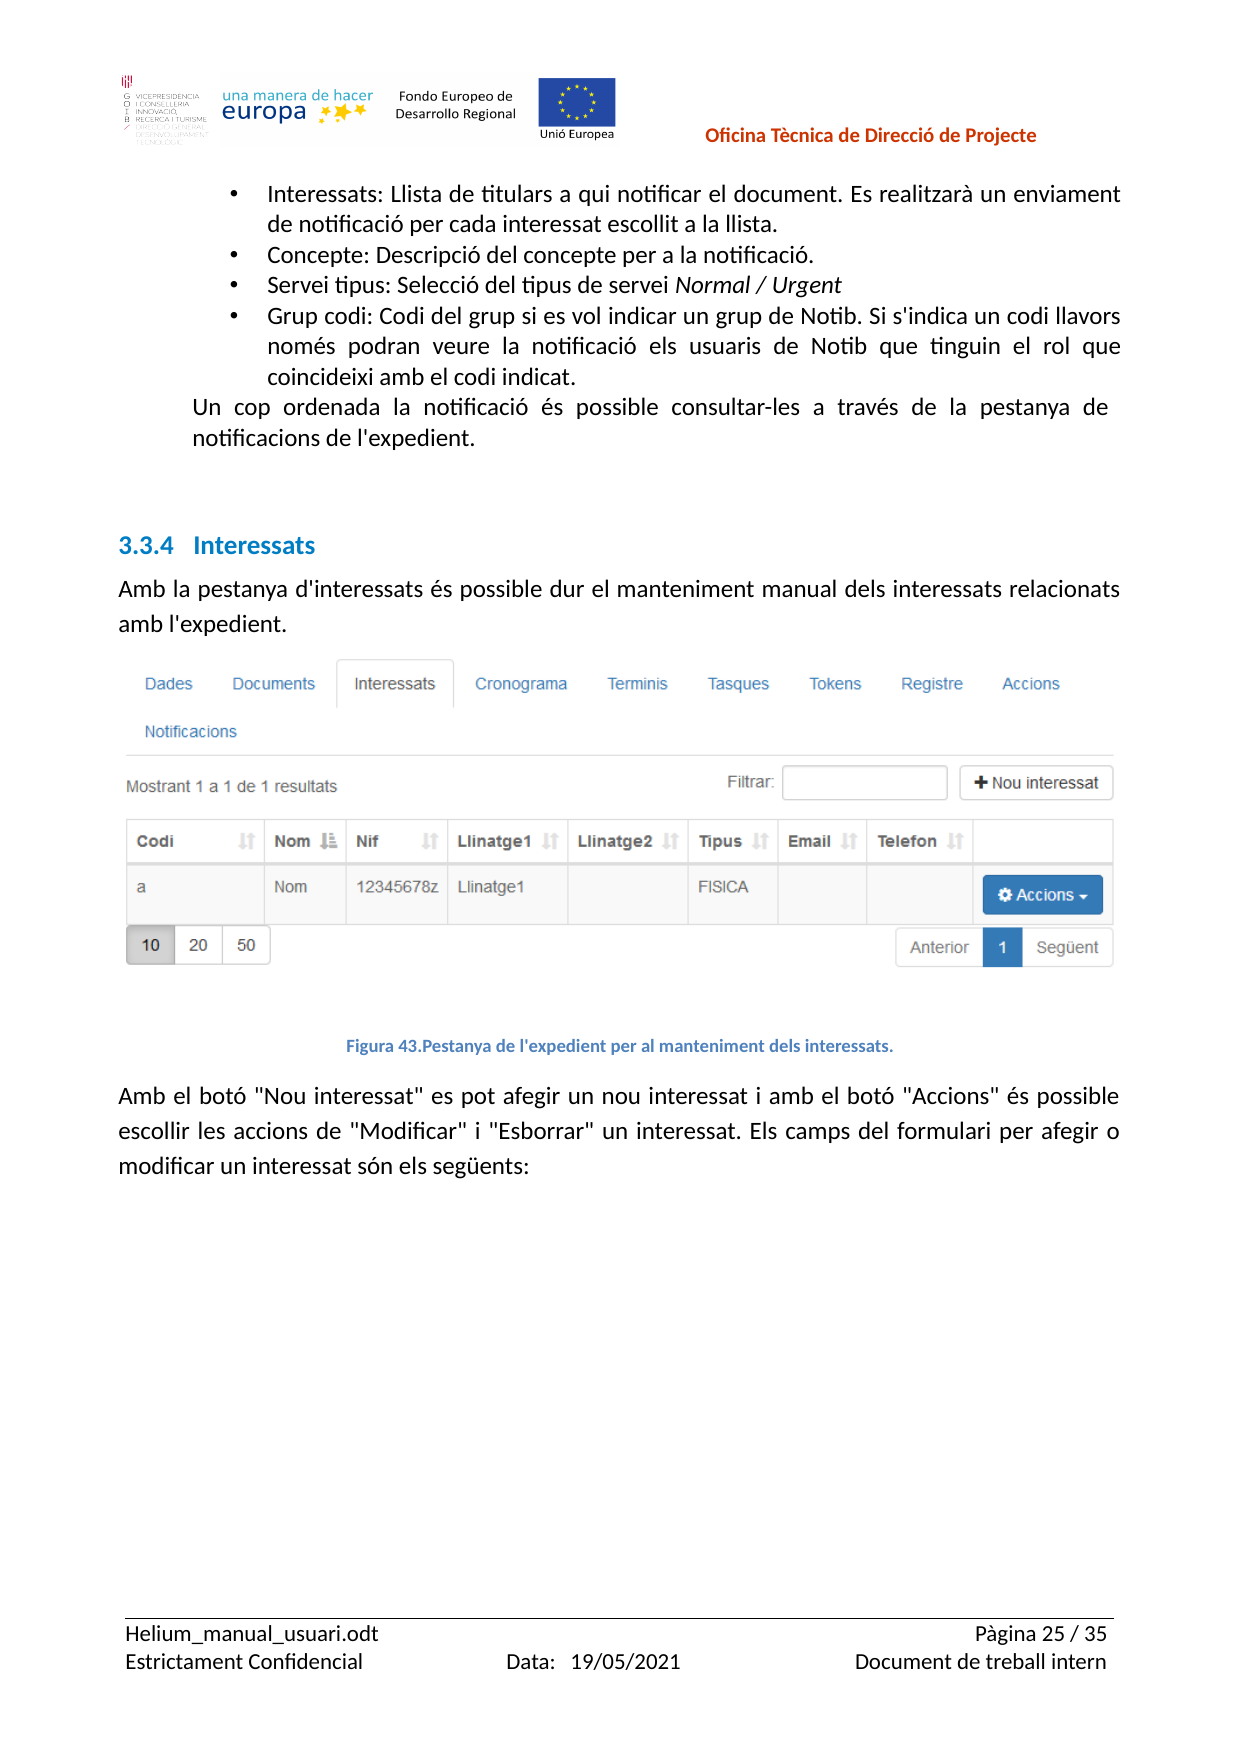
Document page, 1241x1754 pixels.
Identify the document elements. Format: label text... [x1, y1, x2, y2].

list Interessats: Llista de titulars a qui notificar el document. Es realitzarà un enviament de notificació per cada interessat escollit a la llista. [229, 178, 1122, 239]
text Figura 43.Pestanya de l'expedient per al manteniment dels interessats. [118, 1034, 1122, 1057]
picture [118, 658, 1123, 980]
list Grup codi: Codi del grup si es vol indicar un grup de Notib. Si s'indica un codi llavors només podran veure la notificació els usuaris de Notib que tinguin el rol que coincideixi amb el codi indicat. [229, 300, 1122, 391]
picture [219, 73, 621, 147]
subtitle Interessats [118, 528, 1122, 561]
list Servei tipus: Selecció del tipus de servei Normal / Urgent [229, 269, 1122, 300]
text Un cop ordenada la notificació és possible consultar-les a través de la pestanya de notificacions de l'expedient. [118, 391, 1122, 452]
text Amb el botó "Nou interessat" es pot afegir un nou interessat i amb el botó "Accions" és possible escollir les accions de "Modificar" i "Esborrar" un interessat. Els camps del formulari per afegir o modificar un interessat són els següents: [118, 1080, 1122, 1180]
picture [118, 73, 213, 147]
list Concepte: Descripció del concepte per a la notificació. [229, 239, 1122, 269]
text Amb la pestanya d'interessats és possible dur el manteniment manual dels interessats relacionats amb l'expedient. [118, 573, 1122, 639]
